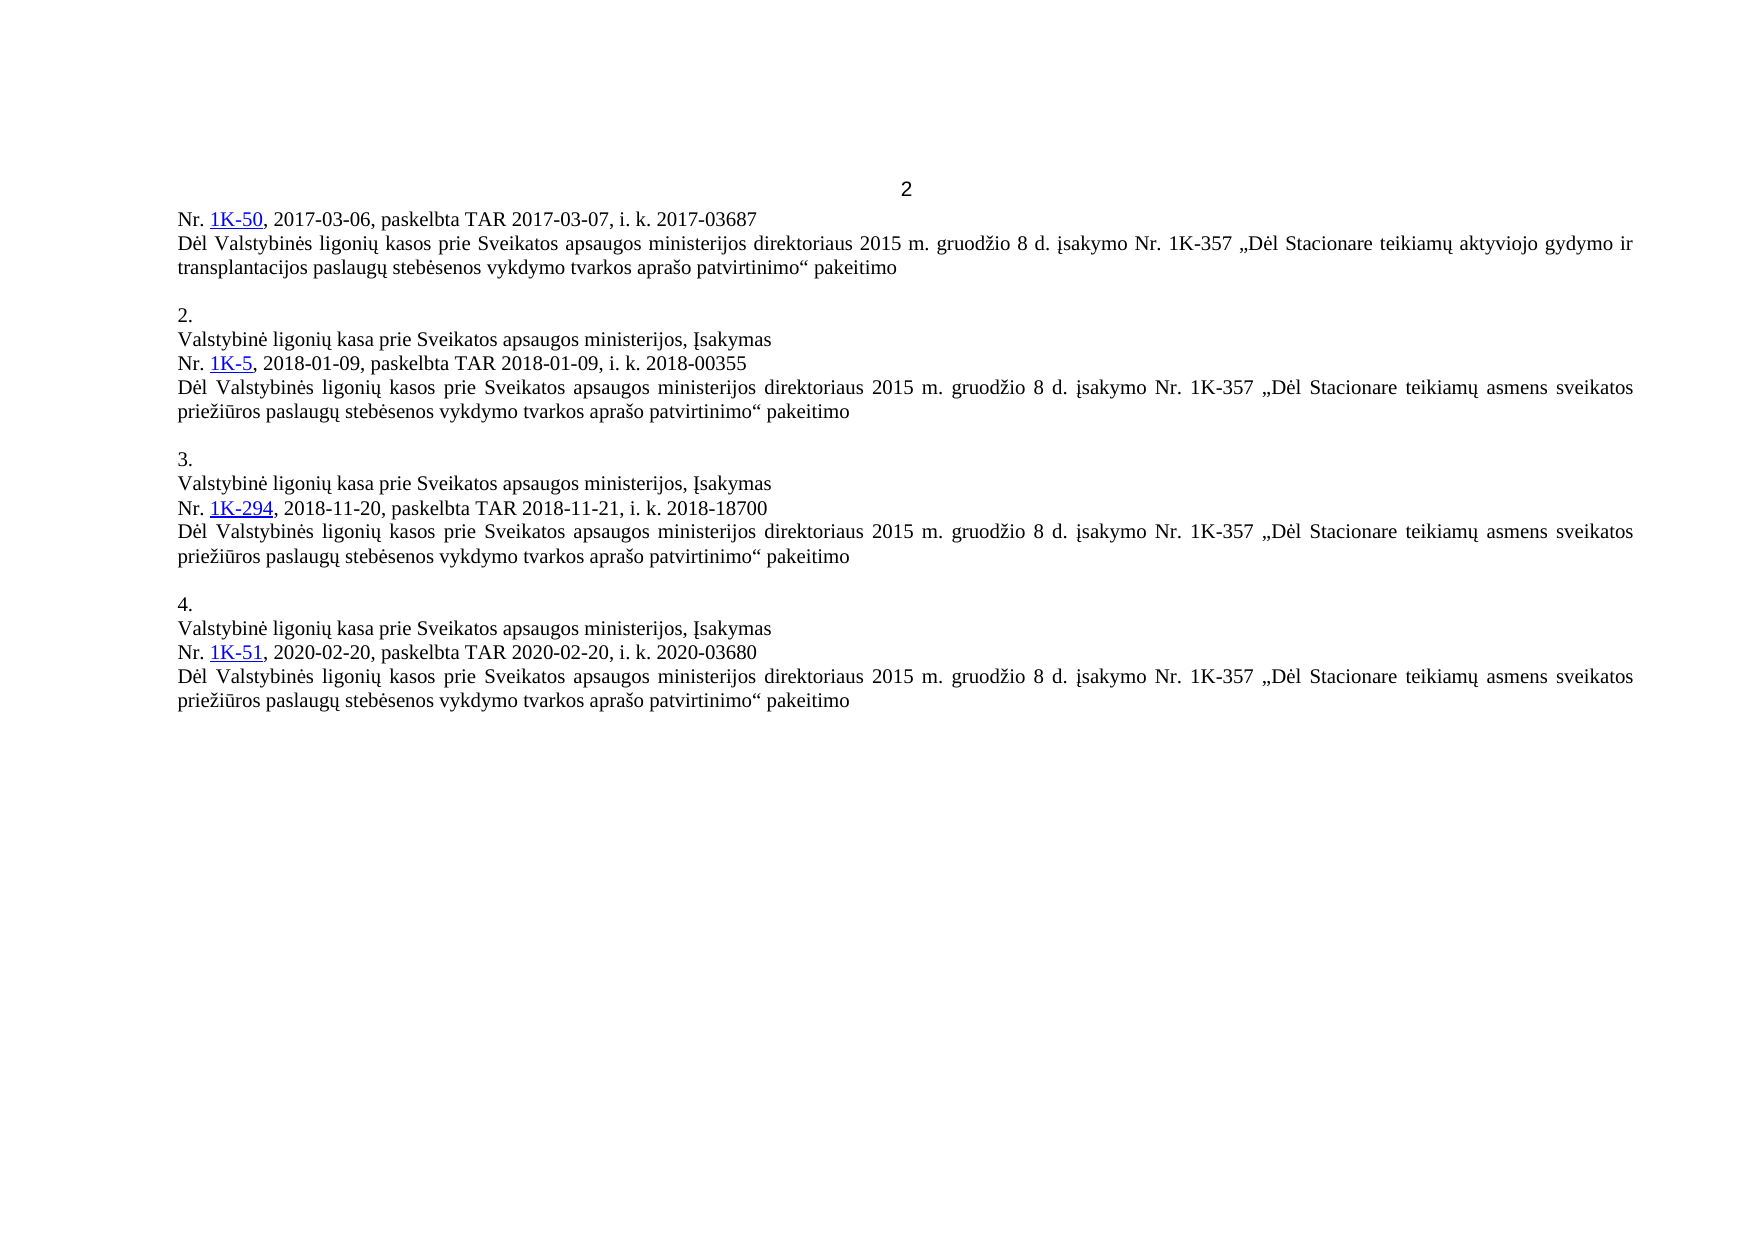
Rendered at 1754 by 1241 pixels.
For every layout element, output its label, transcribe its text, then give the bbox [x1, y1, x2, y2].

text Dėl Valstybinės ligonių kasos prie Sveikatos apsaugos ministerijos direktoriaus 2015 m. gruodžio 8 d. įsakymo Nr. 1K-357 „Dėl Stacionare teikiamų asmens sveikatos priežiūros paslaugų stebėsenos vykdymo tvarkos aprašo patvirtinimo“ pakeitimo [177, 375, 1636, 423]
text Dėl Valstybinės ligonių kasos prie Sveikatos apsaugos ministerijos direktoriaus 2015 m. gruodžio 8 d. įsakymo Nr. 1K-357 „Dėl Stacionare teikiamų aktyviojo gydymo ir transplantacijos paslaugų stebėsenos vykdymo tvarkos aprašo patvirtinimo“ pakeitimo [177, 231, 1636, 279]
text 2. [177, 303, 1636, 327]
text Dėl Valstybinės ligonių kasos prie Sveikatos apsaugos ministerijos direktoriaus 2015 m. gruodžio 8 d. įsakymo Nr. 1K-357 „Dėl Stacionare teikiamų asmens sveikatos priežiūros paslaugų stebėsenos vykdymo tvarkos aprašo patvirtinimo“ pakeitimo [177, 519, 1636, 568]
text 4. [177, 592, 1636, 616]
text Valstybinė ligonių kasa prie Sveikatos apsaugos ministerijos, Įsakymas [177, 471, 1636, 495]
text Dėl Valstybinės ligonių kasos prie Sveikatos apsaugos ministerijos direktoriaus 2015 m. gruodžio 8 d. įsakymo Nr. 1K-357 „Dėl Stacionare teikiamų asmens sveikatos priežiūros paslaugų stebėsenos vykdymo tvarkos aprašo patvirtinimo“ pakeitimo [177, 664, 1636, 712]
text 3. [177, 447, 1636, 471]
text Nr. 1K-51, 2020-02-20, paskelbta TAR 2020-02-20, i. k. 2020-03680 [177, 640, 1636, 664]
text Valstybinė ligonių kasa prie Sveikatos apsaugos ministerijos, Įsakymas [177, 327, 1636, 351]
text Nr. 1K-50, 2017-03-06, paskelbta TAR 2017-03-07, i. k. 2017-03687 [177, 207, 1636, 231]
text Valstybinė ligonių kasa prie Sveikatos apsaugos ministerijos, Įsakymas [177, 616, 1636, 640]
text Nr. 1K-294, 2018-11-20, paskelbta TAR 2018-11-21, i. k. 2018-18700 [177, 495, 1636, 519]
text Nr. 1K-5, 2018-01-09, paskelbta TAR 2018-01-09, i. k. 2018-00355 [177, 351, 1636, 375]
